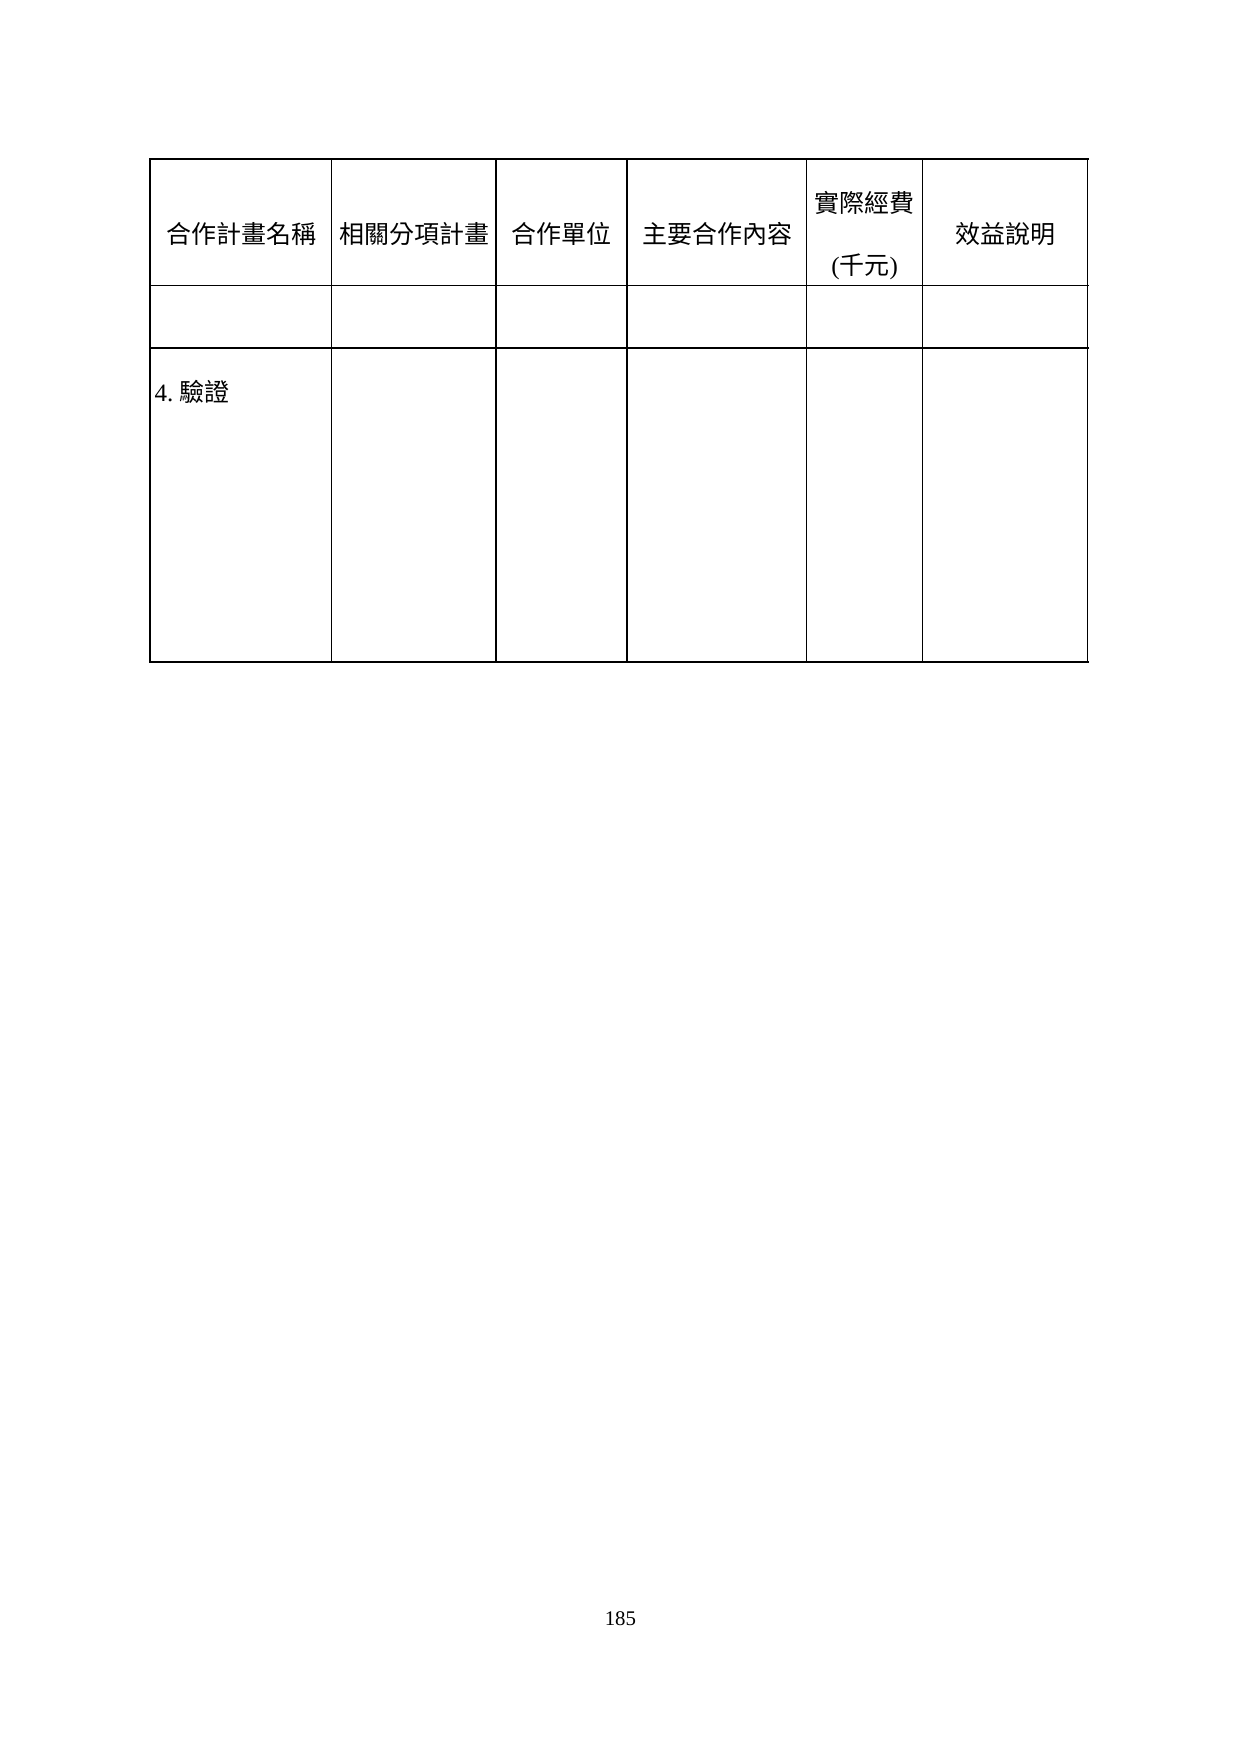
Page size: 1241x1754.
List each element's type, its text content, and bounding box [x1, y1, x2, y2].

table_cell [628, 411, 806, 474]
table_header 實際經費 (千元) [807, 160, 922, 285]
table_cell [923, 411, 1087, 474]
table_cell [807, 536, 922, 599]
table_cell [151, 411, 331, 474]
table_cell [497, 599, 626, 661]
table_cell [332, 286, 495, 347]
table_cell [628, 536, 806, 599]
table_header 主要合作內容 [628, 160, 806, 285]
table_cell [628, 599, 806, 661]
table_cell [497, 349, 626, 411]
table_cell 4. 驗證 [151, 349, 331, 411]
table_cell [807, 474, 922, 536]
table_cell [923, 599, 1087, 661]
table_cell [807, 599, 922, 661]
table_cell [151, 536, 331, 599]
table_cell [807, 286, 922, 347]
table_cell [332, 474, 495, 536]
table_cell [628, 349, 806, 411]
table_cell [628, 474, 806, 536]
table_cell [923, 286, 1087, 347]
table_cell [151, 286, 331, 347]
table_cell [807, 411, 922, 474]
table_cell [628, 286, 806, 347]
table_header 合作計畫名稱 [151, 160, 331, 285]
table_cell [497, 474, 626, 536]
table_cell [923, 474, 1087, 536]
table_header 效益說明 [923, 160, 1087, 285]
table_header 合作單位 [497, 160, 626, 285]
table_cell [151, 599, 331, 661]
table_cell [807, 349, 922, 411]
table_header 相關分項計畫 [332, 160, 495, 285]
table_cell [332, 599, 495, 661]
table_cell [151, 474, 331, 536]
table_cell [497, 411, 626, 474]
table_cell [923, 536, 1087, 599]
table_cell [497, 286, 626, 347]
table_cell [923, 349, 1087, 411]
table_cell [332, 536, 495, 599]
table_cell [332, 411, 495, 474]
table_cell [332, 349, 495, 411]
table_cell [497, 536, 626, 599]
